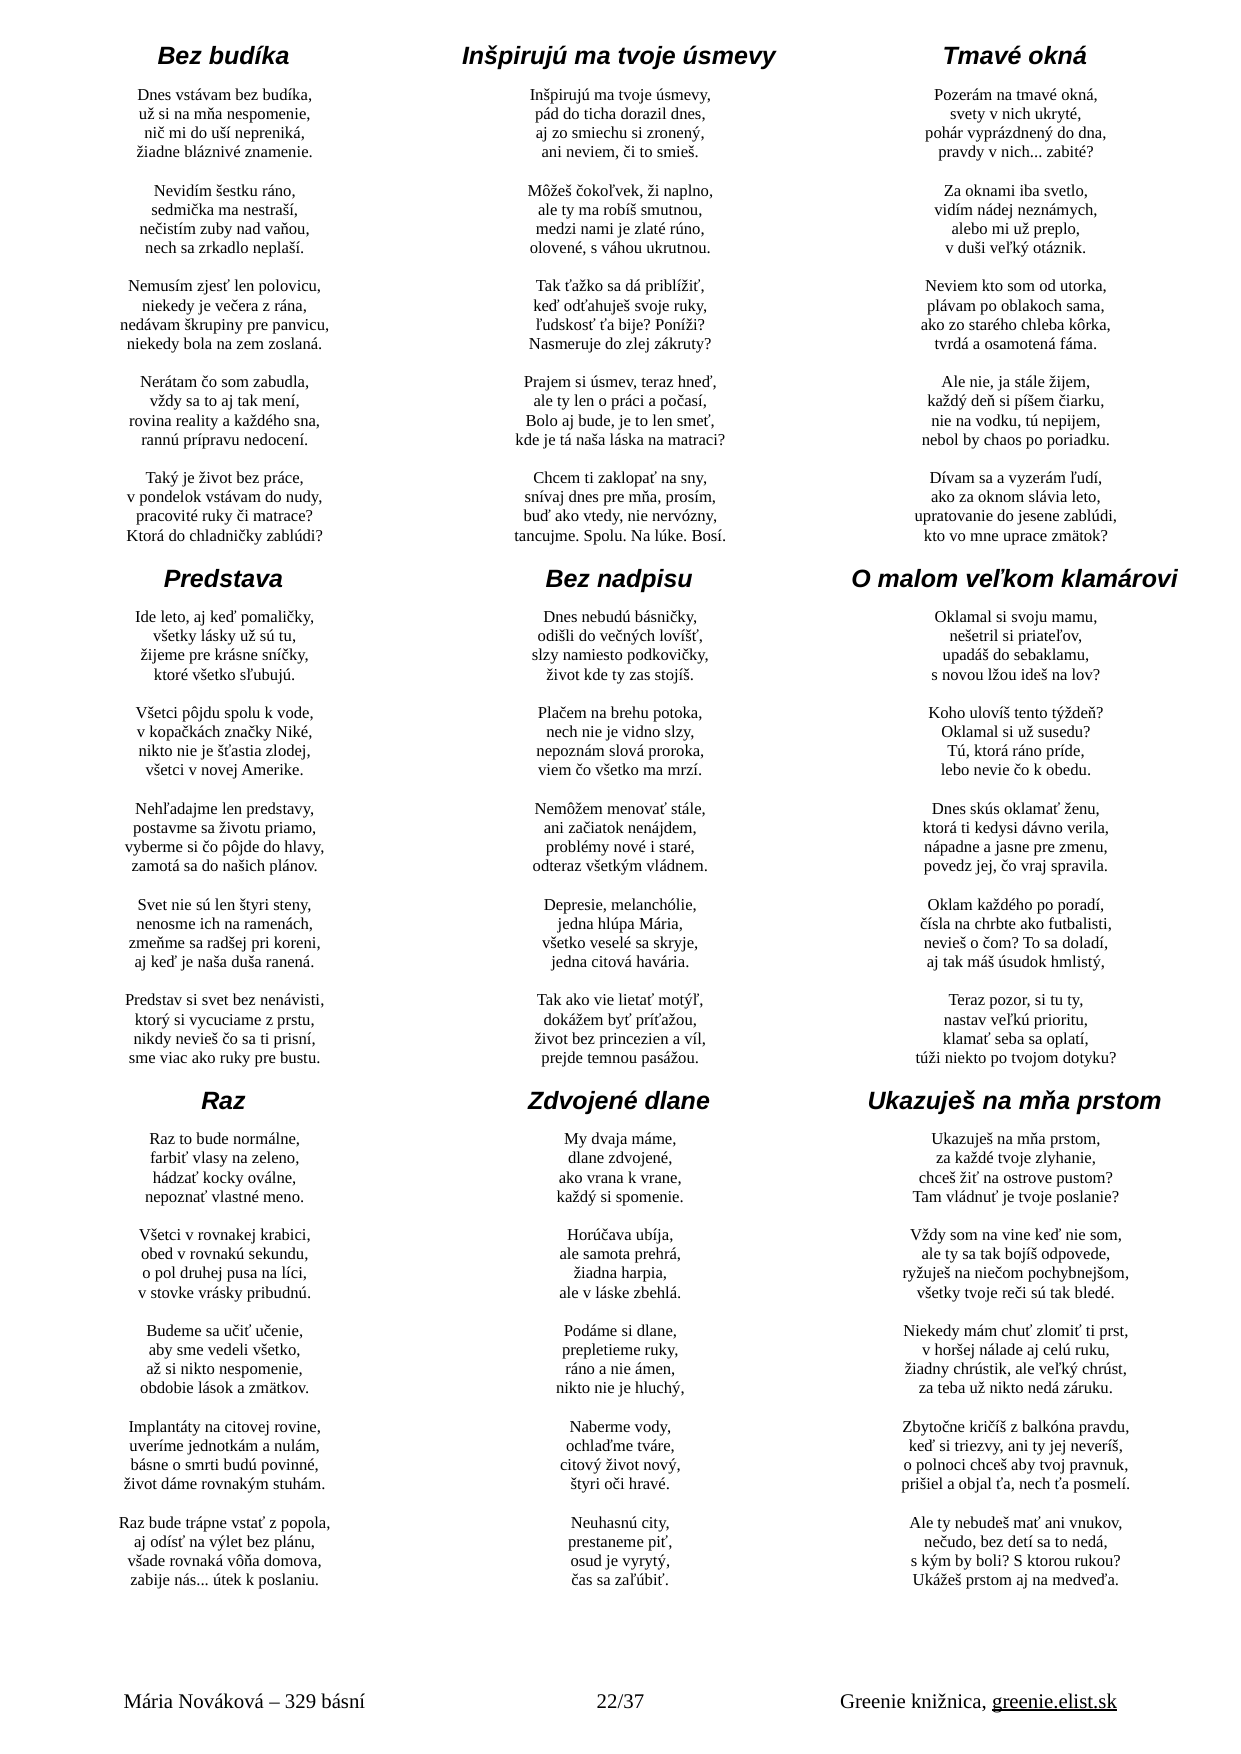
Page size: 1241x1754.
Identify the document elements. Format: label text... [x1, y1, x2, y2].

text ale v láske zbehlá. [437, 1282, 803, 1302]
text ako zo starého chleba kôrka, [833, 314, 1199, 334]
text Nemôžem menovať stále, [437, 798, 803, 818]
text vidím nádej neznámych, [833, 199, 1199, 219]
text Koho ulovíš tento týždeň? [833, 703, 1199, 722]
text citový život nový, [437, 1455, 803, 1474]
text Za oknami iba svetlo, [833, 180, 1199, 199]
text Plačem na brehu potoka, [437, 703, 803, 722]
text ani začiatok nenájdem, [437, 818, 803, 837]
text všetky tvoje reči sú tak bledé. [833, 1282, 1199, 1302]
text Svet nie sú len štyri steny, [41, 894, 408, 913]
text každý deň si píšem čiarku, [833, 391, 1199, 410]
text My dvaja máme, [437, 1129, 803, 1148]
text Ide leto, aj keď pomaličky, [41, 607, 408, 626]
text upratovanie do jesene zablúdi, [833, 506, 1199, 525]
text Nerátam čo som zabudla, [41, 372, 408, 391]
text Nasmeruje do zlej zákruty? [437, 334, 803, 353]
text obed v rovnakú sekundu, [41, 1244, 408, 1263]
text Teraz pozor, si tu ty, [833, 990, 1199, 1009]
text v duši veľký otáznik. [833, 238, 1199, 257]
text aj keď je naša duša ranená. [41, 952, 408, 971]
text Predstav si svet bez nenávisti, [41, 990, 408, 1009]
text ale samota prehrá, [437, 1244, 803, 1263]
text nečistím zuby nad vaňou, [41, 219, 408, 238]
text vždy sa to aj tak mení, [41, 391, 408, 410]
text Oklamal si už susedu? [833, 722, 1199, 741]
text Prajem si úsmev, teraz hneď, [437, 372, 803, 391]
text nie na vodku, tú nepijem, [833, 410, 1199, 429]
text aj odísť na výlet bez plánu, [41, 1532, 408, 1551]
text Môžeš čokoľvek, ži naplno, [437, 180, 803, 199]
text pravdy v nich... zabité? [833, 142, 1199, 161]
text všetko veselé sa skryje, [437, 933, 803, 952]
text Neuhasnú city, [437, 1512, 803, 1532]
text medzi nami je zlaté rúno, [437, 219, 803, 238]
text nedávam škrupiny pre panvicu, [41, 314, 408, 334]
text Ktorá do chladničky zablúdi? [41, 525, 408, 544]
text až si nikto nespomenie, [41, 1359, 408, 1378]
text rannú prípravu nedocení. [41, 429, 408, 449]
text svety v nich ukryté, [833, 104, 1199, 123]
text Dnes nebudú básničky, [437, 607, 803, 626]
text všade rovnaká vôňa domova, [41, 1551, 408, 1570]
text chceš žiť na ostrove pustom? [833, 1167, 1199, 1187]
text čísla na chrbte ako futbalisti, [833, 913, 1199, 933]
text problémy nové i staré, [437, 837, 803, 856]
text tvrdá a osamotená fáma. [833, 334, 1199, 353]
text štyri oči hravé. [437, 1474, 803, 1493]
text o polnoci chceš aby tvoj pravnuk, [833, 1455, 1199, 1474]
text buď ako vtedy, nie nervózny, [437, 506, 803, 525]
subtitle Zdvojené dlane [437, 1086, 803, 1115]
text ktorá ti kedysi dávno verila, [833, 818, 1199, 837]
text čas sa zaľúbiť. [437, 1570, 803, 1589]
text keď si triezvy, ani ty jej neveríš, [833, 1436, 1199, 1455]
text Neviem kto som od utorka, [833, 276, 1199, 295]
text sedmička ma nestraší, [41, 199, 408, 219]
text prejde temnou pasážou. [437, 1048, 803, 1067]
text Tak ťažko sa dá priblížiť, [437, 276, 803, 295]
text ale ty sa tak bojíš odpovede, [833, 1244, 1199, 1263]
text zmeňme sa radšej pri koreni, [41, 933, 408, 952]
text žijeme pre krásne sníčky, [41, 645, 408, 664]
text viem čo všetko ma mrzí. [437, 760, 803, 779]
text prepletieme ruky, [437, 1340, 803, 1359]
text ľudskosť ťa bije? Poníži? [437, 314, 803, 334]
subtitle Predstava [41, 564, 408, 592]
text Všetci v rovnakej krabici, [41, 1225, 408, 1244]
text Nemusím zjesť len polovicu, [41, 276, 408, 295]
subtitle O malom veľkom klamárovi [833, 564, 1199, 592]
text Bolo aj bude, je to len smeť, [437, 410, 803, 429]
text každý si spomenie. [437, 1187, 803, 1206]
text ochlaďme tváre, [437, 1436, 803, 1455]
text rovina reality a každého sna, [41, 410, 408, 429]
text s kým by boli? S ktorou rukou? [833, 1551, 1199, 1570]
text hádzať kocky oválne, [41, 1167, 408, 1187]
text už si na mňa nespomenie, [41, 104, 408, 123]
text život bez princezien a víl, [437, 1028, 803, 1048]
text básne o smrti budú povinné, [41, 1455, 408, 1474]
text nečudo, bez detí sa to nedá, [833, 1532, 1199, 1551]
text odišli do večných lovíšť, [437, 626, 803, 645]
text ani neviem, či to smieš. [437, 142, 803, 161]
text Pozerám na tmavé okná, [833, 84, 1199, 104]
text ráno a nie ámen, [437, 1359, 803, 1378]
text slzy namiesto podkovičky, [437, 645, 803, 664]
text s novou lžou ideš na lov? [833, 664, 1199, 683]
text ryžuješ na niečom pochybnejšom, [833, 1263, 1199, 1282]
text život dáme rovnakým stuhám. [41, 1474, 408, 1493]
text sme viac ako ruky pre bustu. [41, 1048, 408, 1067]
text Tak ako vie lietať motýľ, [437, 990, 803, 1009]
text nápadne a jasne pre zmenu, [833, 837, 1199, 856]
text Oklam každého po poradí, [833, 894, 1199, 913]
text Vždy som na vine keď nie som, [833, 1225, 1199, 1244]
text prestaneme piť, [437, 1532, 803, 1551]
text snívaj dnes pre mňa, prosím, [437, 487, 803, 506]
text lebo nevie čo k obedu. [833, 760, 1199, 779]
text ale ty ma robíš smutnou, [437, 199, 803, 219]
text Raz to bude normálne, [41, 1129, 408, 1148]
text nebol by chaos po poriadku. [833, 429, 1199, 449]
subtitle Inšpirujú ma tvoje úsmevy [437, 41, 803, 70]
text uveríme jednotkám a nulám, [41, 1436, 408, 1455]
text Dnes vstávam bez budíka, [41, 84, 408, 104]
text zamotá sa do našich plánov. [41, 856, 408, 875]
text nevieš o čom? To sa doladí, [833, 933, 1199, 952]
text v kopačkách značky Niké, [41, 722, 408, 741]
text o pol druhej pusa na líci, [41, 1263, 408, 1282]
text Ale nie, ja stále žijem, [833, 372, 1199, 391]
text nešetril si priateľov, [833, 626, 1199, 645]
text Budeme sa učiť učenie, [41, 1321, 408, 1340]
subtitle Bez budíka [41, 41, 408, 70]
text Ale ty nebudeš mať ani vnukov, [833, 1512, 1199, 1532]
text pád do ticha dorazil dnes, [437, 104, 803, 123]
text ako vrana k vrane, [437, 1167, 803, 1187]
text všetky lásky už sú tu, [41, 626, 408, 645]
text Nevidím šestku ráno, [41, 180, 408, 199]
text osud je vyrytý, [437, 1551, 803, 1570]
text Tú, ktorá ráno príde, [833, 741, 1199, 760]
text za teba už nikto nedá záruku. [833, 1378, 1199, 1397]
text tancujme. Spolu. Na lúke. Bosí. [437, 525, 803, 544]
text Raz bude trápne vstať z popola, [41, 1512, 408, 1532]
text Nehľadajme len predstavy, [41, 798, 408, 818]
text Oklamal si svoju mamu, [833, 607, 1199, 626]
text kde je tá naša láska na matraci? [437, 429, 803, 449]
text pracovité ruky či matrace? [41, 506, 408, 525]
text klamať seba sa oplatí, [833, 1028, 1199, 1048]
text farbiť vlasy na zeleno, [41, 1148, 408, 1167]
text aj tak máš úsudok hmlistý, [833, 952, 1199, 971]
text aby sme vedeli všetko, [41, 1340, 408, 1359]
text alebo mi už preplo, [833, 219, 1199, 238]
text ktoré všetko sľubujú. [41, 664, 408, 683]
text pohár vyprázdnený do dna, [833, 123, 1199, 142]
text dokážem byť príťažou, [437, 1009, 803, 1028]
text zabije nás... útek k poslaniu. [41, 1570, 408, 1589]
text nič mi do uší nepreniká, [41, 123, 408, 142]
text nenosme ich na ramenách, [41, 913, 408, 933]
text obdobie lások a zmätkov. [41, 1378, 408, 1397]
text Implantáty na citovej rovine, [41, 1417, 408, 1436]
text žiadna harpia, [437, 1263, 803, 1282]
text Niekedy mám chuť zlomiť ti prst, [833, 1321, 1199, 1340]
text Dívam sa a vyzerám ľudí, [833, 468, 1199, 487]
text v stovke vrásky pribudnú. [41, 1282, 408, 1302]
text žiadny chrústik, ale veľký chrúst, [833, 1359, 1199, 1378]
text život kde ty zas stojíš. [437, 664, 803, 683]
text jedna citová havária. [437, 952, 803, 971]
text ktorý si vycuciame z prstu, [41, 1009, 408, 1028]
text odteraz všetkým vládnem. [437, 856, 803, 875]
text prišiel a objal ťa, nech ťa posmelí. [833, 1474, 1199, 1493]
text niekedy je večera z rána, [41, 295, 408, 314]
text Chcem ti zaklopať na sny, [437, 468, 803, 487]
text keď odťahuješ svoje ruky, [437, 295, 803, 314]
text Inšpirujú ma tvoje úsmevy, [437, 84, 803, 104]
text kto vo mne uprace zmätok? [833, 525, 1199, 544]
text Taký je život bez práce, [41, 468, 408, 487]
text Depresie, melanchólie, [437, 894, 803, 913]
text Podáme si dlane, [437, 1321, 803, 1340]
text plávam po oblakoch sama, [833, 295, 1199, 314]
text nastav veľkú prioritu, [833, 1009, 1199, 1028]
text ako za oknom slávia leto, [833, 487, 1199, 506]
text Naberme vody, [437, 1417, 803, 1436]
subtitle Raz [41, 1086, 408, 1115]
text Tam vládnuť je tvoje poslanie? [833, 1187, 1199, 1206]
subtitle Ukazuješ na mňa prstom [833, 1086, 1199, 1115]
text povedz jej, čo vraj spravila. [833, 856, 1199, 875]
text Všetci pôjdu spolu k vode, [41, 703, 408, 722]
text všetci v novej Amerike. [41, 760, 408, 779]
text Zbytočne kričíš z balkóna pravdu, [833, 1417, 1199, 1436]
subtitle Tmavé okná [833, 41, 1199, 70]
text nepoznať vlastné meno. [41, 1187, 408, 1206]
text nech nie je vidno slzy, [437, 722, 803, 741]
text upadáš do sebaklamu, [833, 645, 1199, 664]
text Ukážeš prstom aj na medveďa. [833, 1570, 1199, 1589]
text vyberme si čo pôjde do hlavy, [41, 837, 408, 856]
text za každé tvoje zlyhanie, [833, 1148, 1199, 1167]
text Dnes skús oklamať ženu, [833, 798, 1199, 818]
text postavme sa životu priamo, [41, 818, 408, 837]
text jedna hlúpa Mária, [437, 913, 803, 933]
text aj zo smiechu si zronený, [437, 123, 803, 142]
text nech sa zrkadlo neplaší. [41, 238, 408, 257]
text Horúčava ubíja, [437, 1225, 803, 1244]
text niekedy bola na zem zoslaná. [41, 334, 408, 353]
text nikdy nevieš čo sa ti prisní, [41, 1028, 408, 1048]
text ale ty len o práci a počasí, [437, 391, 803, 410]
text nikto nie je šťastia zlodej, [41, 741, 408, 760]
text žiadne bláznivé znamenie. [41, 142, 408, 161]
subtitle Bez nadpisu [437, 564, 803, 592]
text dlane zdvojené, [437, 1148, 803, 1167]
text nepoznám slová proroka, [437, 741, 803, 760]
text olovené, s váhou ukrutnou. [437, 238, 803, 257]
text v horšej nálade aj celú ruku, [833, 1340, 1199, 1359]
text Ukazuješ na mňa prstom, [833, 1129, 1199, 1148]
text v pondelok vstávam do nudy, [41, 487, 408, 506]
text nikto nie je hluchý, [437, 1378, 803, 1397]
text túži niekto po tvojom dotyku? [833, 1048, 1199, 1067]
